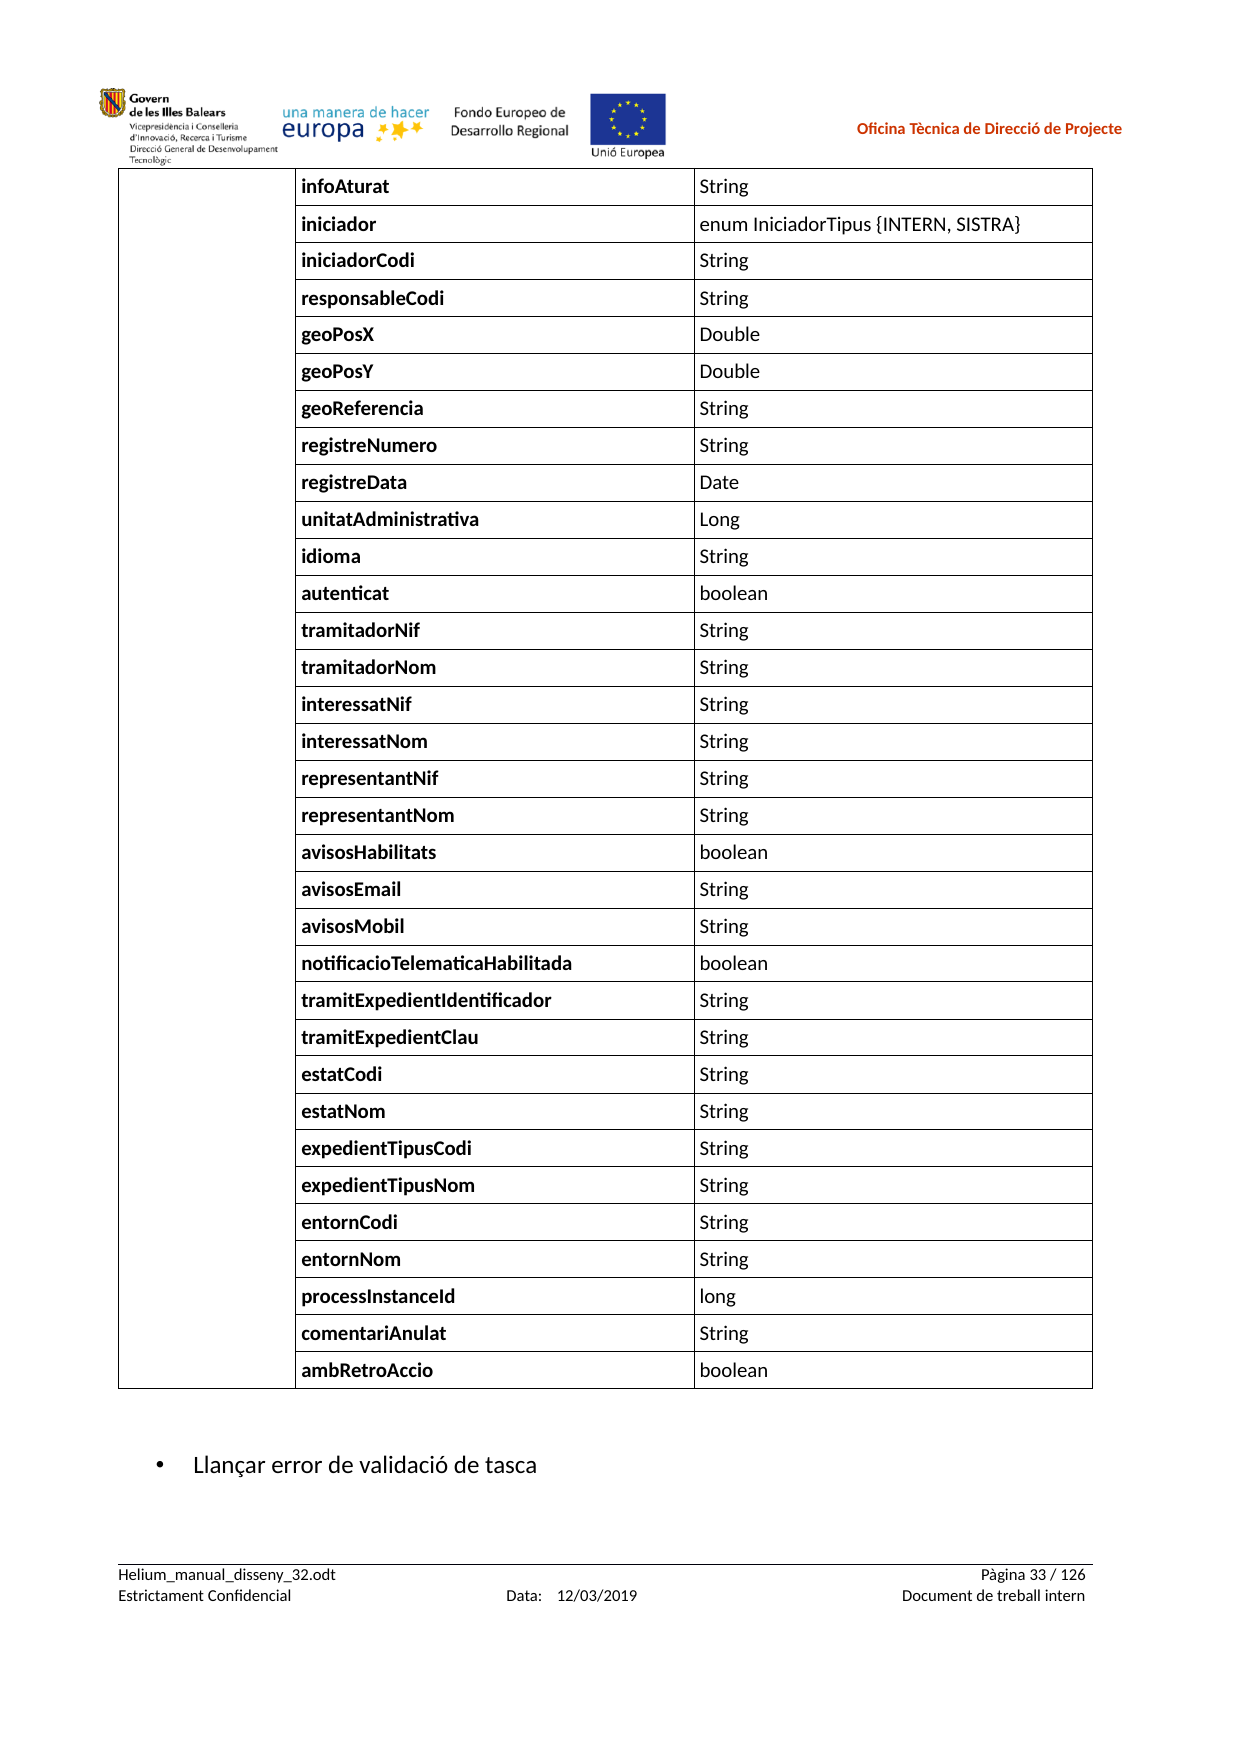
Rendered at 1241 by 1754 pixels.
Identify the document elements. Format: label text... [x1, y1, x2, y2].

table_cell long [695, 1278, 1092, 1314]
table_cell Double [695, 354, 1092, 390]
table_cell Double [695, 317, 1092, 353]
table_cell String [695, 391, 1092, 427]
table_cell geoPosX [296, 317, 694, 353]
table_cell processInstanceId [296, 1278, 694, 1314]
table_cell String [695, 724, 1092, 759]
table_cell String [695, 761, 1092, 797]
table_cell String [695, 539, 1092, 575]
table_cell String [695, 243, 1092, 279]
table_cell String [695, 280, 1092, 316]
table_cell entornCodi [296, 1204, 694, 1240]
table_cell unitatAdministrativa [296, 502, 694, 538]
table_cell estatCodi [296, 1056, 694, 1092]
table_cell String [695, 1056, 1092, 1092]
table_cell geoReferencia [296, 391, 694, 427]
table_cell String [695, 1167, 1092, 1203]
table_cell notificacioTelematicaHabilitada [296, 946, 694, 981]
table_cell String [695, 798, 1092, 833]
table_cell interessatNif [296, 687, 694, 723]
table_cell registreData [296, 465, 694, 501]
table_cell String [695, 872, 1092, 907]
table_cell interessatNom [296, 724, 694, 759]
table_cell String [695, 1204, 1092, 1240]
list Llançar error de validació de tasca [156, 1449, 1122, 1480]
table_cell avisosEmail [296, 872, 694, 907]
table_cell String [695, 1094, 1092, 1129]
table_cell boolean [695, 576, 1092, 612]
table_cell boolean [695, 835, 1092, 871]
table_cell expedientTipusNom [296, 1167, 694, 1203]
table_cell expedientTipusCodi [296, 1130, 694, 1166]
table_cell String [695, 650, 1092, 686]
table_cell iniciadorCodi [296, 243, 694, 279]
table_cell [119, 169, 295, 1388]
table_cell autenticat [296, 576, 694, 612]
table_cell Long [695, 502, 1092, 538]
table_cell responsableCodi [296, 280, 694, 316]
table_cell representantNom [296, 798, 694, 833]
table_cell String [695, 1241, 1092, 1277]
table_cell String [695, 982, 1092, 1018]
table_cell entornNom [296, 1241, 694, 1277]
table_cell String [695, 687, 1092, 723]
table_cell String [695, 169, 1092, 205]
table_cell iniciador [296, 206, 694, 242]
table_cell representantNif [296, 761, 694, 797]
table_cell String [695, 909, 1092, 944]
table_cell String [695, 1315, 1092, 1351]
table_cell tramitExpedientIdentificador [296, 982, 694, 1018]
table_cell String [695, 613, 1092, 649]
table_cell String [695, 1130, 1092, 1166]
table_cell boolean [695, 1352, 1092, 1388]
table_cell tramitadorNom [296, 650, 694, 686]
table_cell geoPosY [296, 354, 694, 390]
table_cell avisosMobil [296, 909, 694, 944]
table_cell avisosHabilitats [296, 835, 694, 871]
table_cell enum IniciadorTipus {INTERN, SISTRA} [695, 206, 1092, 242]
table_cell tramitExpedientClau [296, 1020, 694, 1055]
table_cell boolean [695, 946, 1092, 981]
picture [99, 87, 668, 166]
table_cell idioma [296, 539, 694, 575]
table_cell Date [695, 465, 1092, 501]
table_cell tramitadorNif [296, 613, 694, 649]
table_cell ambRetroAccio [296, 1352, 694, 1388]
table_cell infoAturat [296, 169, 694, 205]
table_cell String [695, 1020, 1092, 1055]
table_cell estatNom [296, 1094, 694, 1129]
table_cell String [695, 428, 1092, 464]
table_cell comentariAnulat [296, 1315, 694, 1351]
table_cell registreNumero [296, 428, 694, 464]
